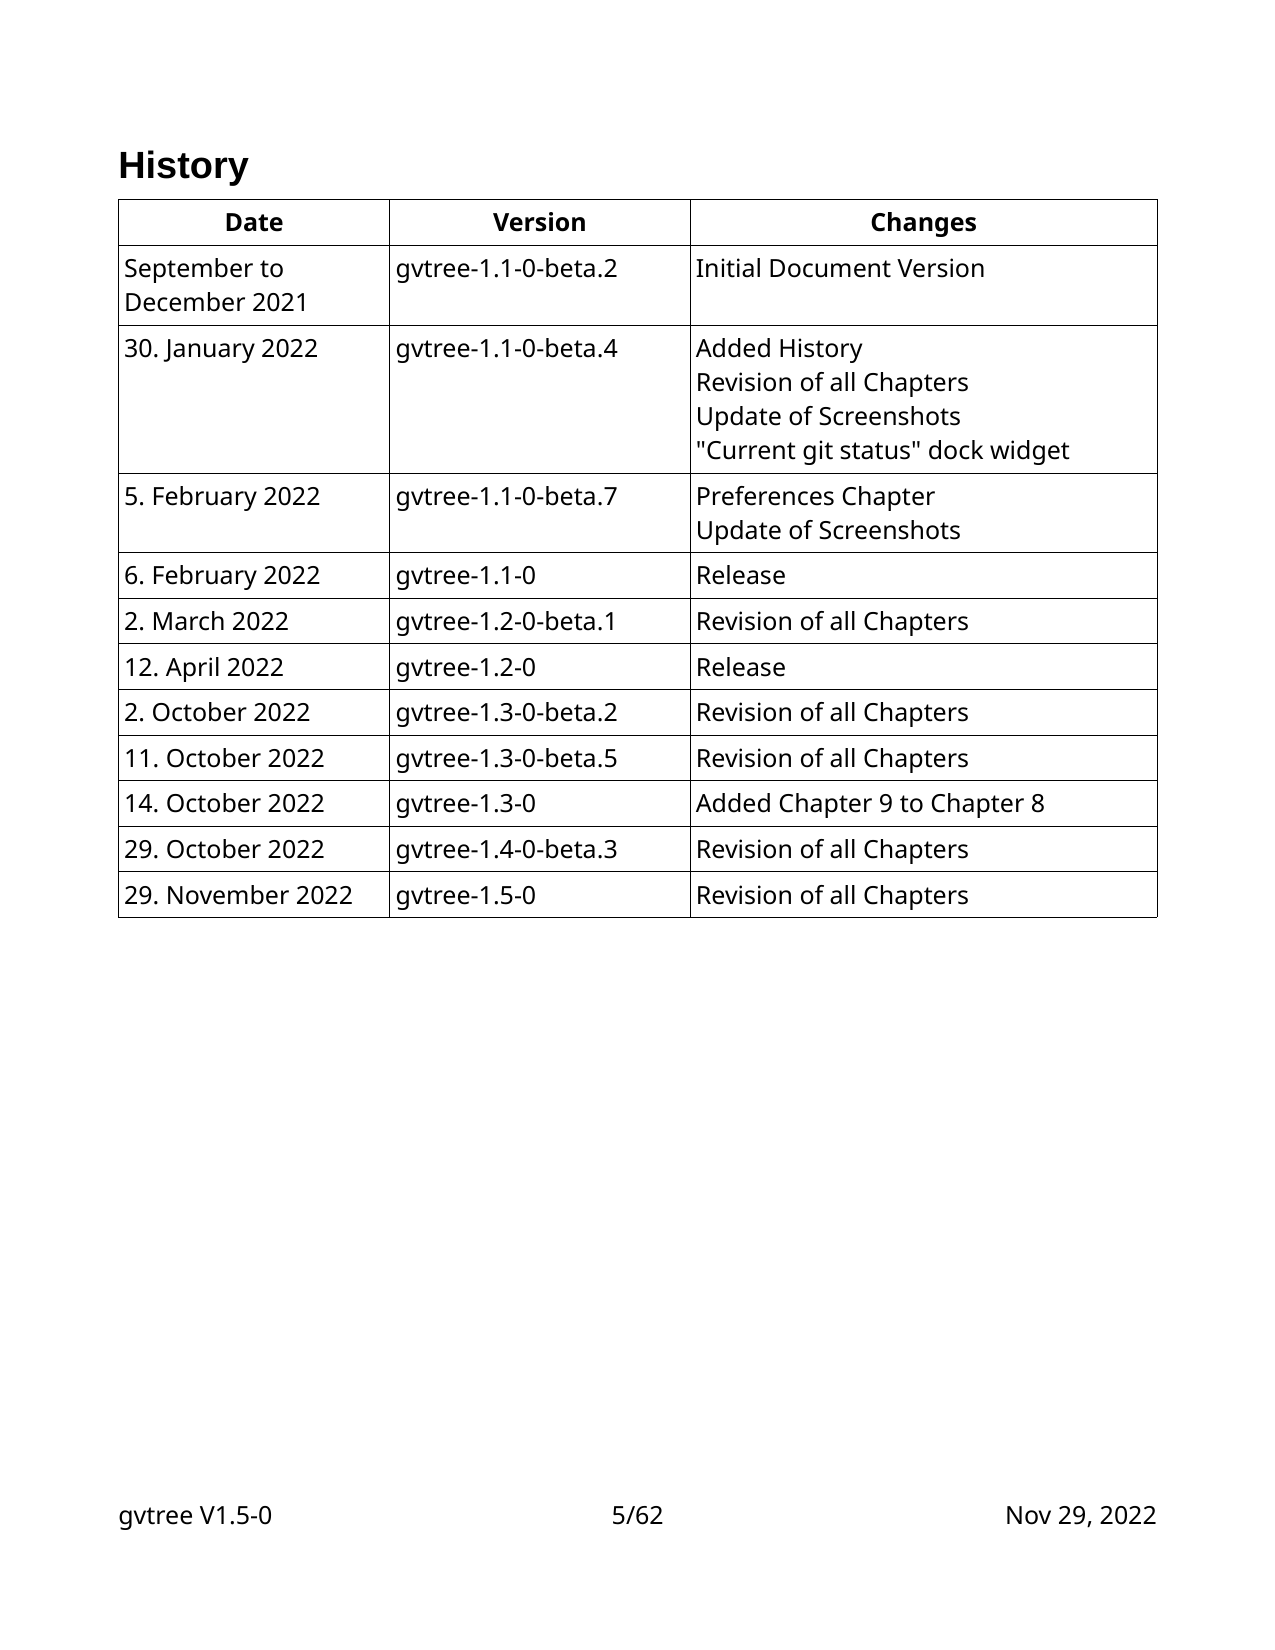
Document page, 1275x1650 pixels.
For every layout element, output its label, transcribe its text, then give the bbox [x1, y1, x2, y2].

table_cell gvtree-1.1-0 [390, 553, 690, 598]
table_cell Revision of all Chapters [691, 872, 1157, 917]
table_cell 14. October 2022 [119, 781, 389, 826]
table_cell Revision of all Chapters [691, 690, 1157, 734]
table_cell Release [691, 644, 1157, 689]
table_cell September to December 2021 [119, 246, 389, 324]
table_header Version [390, 200, 690, 245]
table_cell Revision of all Chapters [691, 736, 1157, 780]
table_cell gvtree-1.3-0-beta.5 [390, 736, 690, 780]
table_cell Revision of all Chapters [691, 599, 1157, 643]
table_cell gvtree-1.2-0 [390, 644, 690, 689]
table_cell 29. October 2022 [119, 827, 389, 871]
table_cell 12. April 2022 [119, 644, 389, 689]
table_cell gvtree-1.3-0-beta.2 [390, 690, 690, 734]
table_cell 29. November 2022 [119, 872, 389, 917]
table_header Changes [691, 200, 1157, 245]
table_cell gvtree-1.1-0-beta.7 [390, 474, 690, 552]
table_cell Preferences Chapter Update of Screenshots [691, 474, 1157, 552]
table_cell Initial Document Version [691, 246, 1157, 324]
table_cell 2. October 2022 [119, 690, 389, 734]
table_cell Added History Revision of all Chapters Update of Screenshots "Current git status" dock widget [691, 326, 1157, 472]
table_cell gvtree-1.3-0 [390, 781, 690, 826]
table_cell 5. February 2022 [119, 474, 389, 552]
table_cell gvtree-1.4-0-beta.3 [390, 827, 690, 871]
table_cell Release [691, 553, 1157, 598]
table_cell 11. October 2022 [119, 736, 389, 780]
table_header Date [119, 200, 389, 245]
table_cell gvtree-1.2-0-beta.1 [390, 599, 690, 643]
table_cell 6. February 2022 [119, 553, 389, 598]
table_cell gvtree-1.1-0-beta.2 [390, 246, 690, 324]
subtitle History [118, 143, 1157, 187]
table_cell 30. January 2022 [119, 326, 389, 472]
table_cell gvtree-1.1-0-beta.4 [390, 326, 690, 472]
table_cell 2. March 2022 [119, 599, 389, 643]
table_cell Revision of all Chapters [691, 827, 1157, 871]
table_cell gvtree-1.5-0 [390, 872, 690, 917]
table_cell Added Chapter 9 to Chapter 8 [691, 781, 1157, 826]
